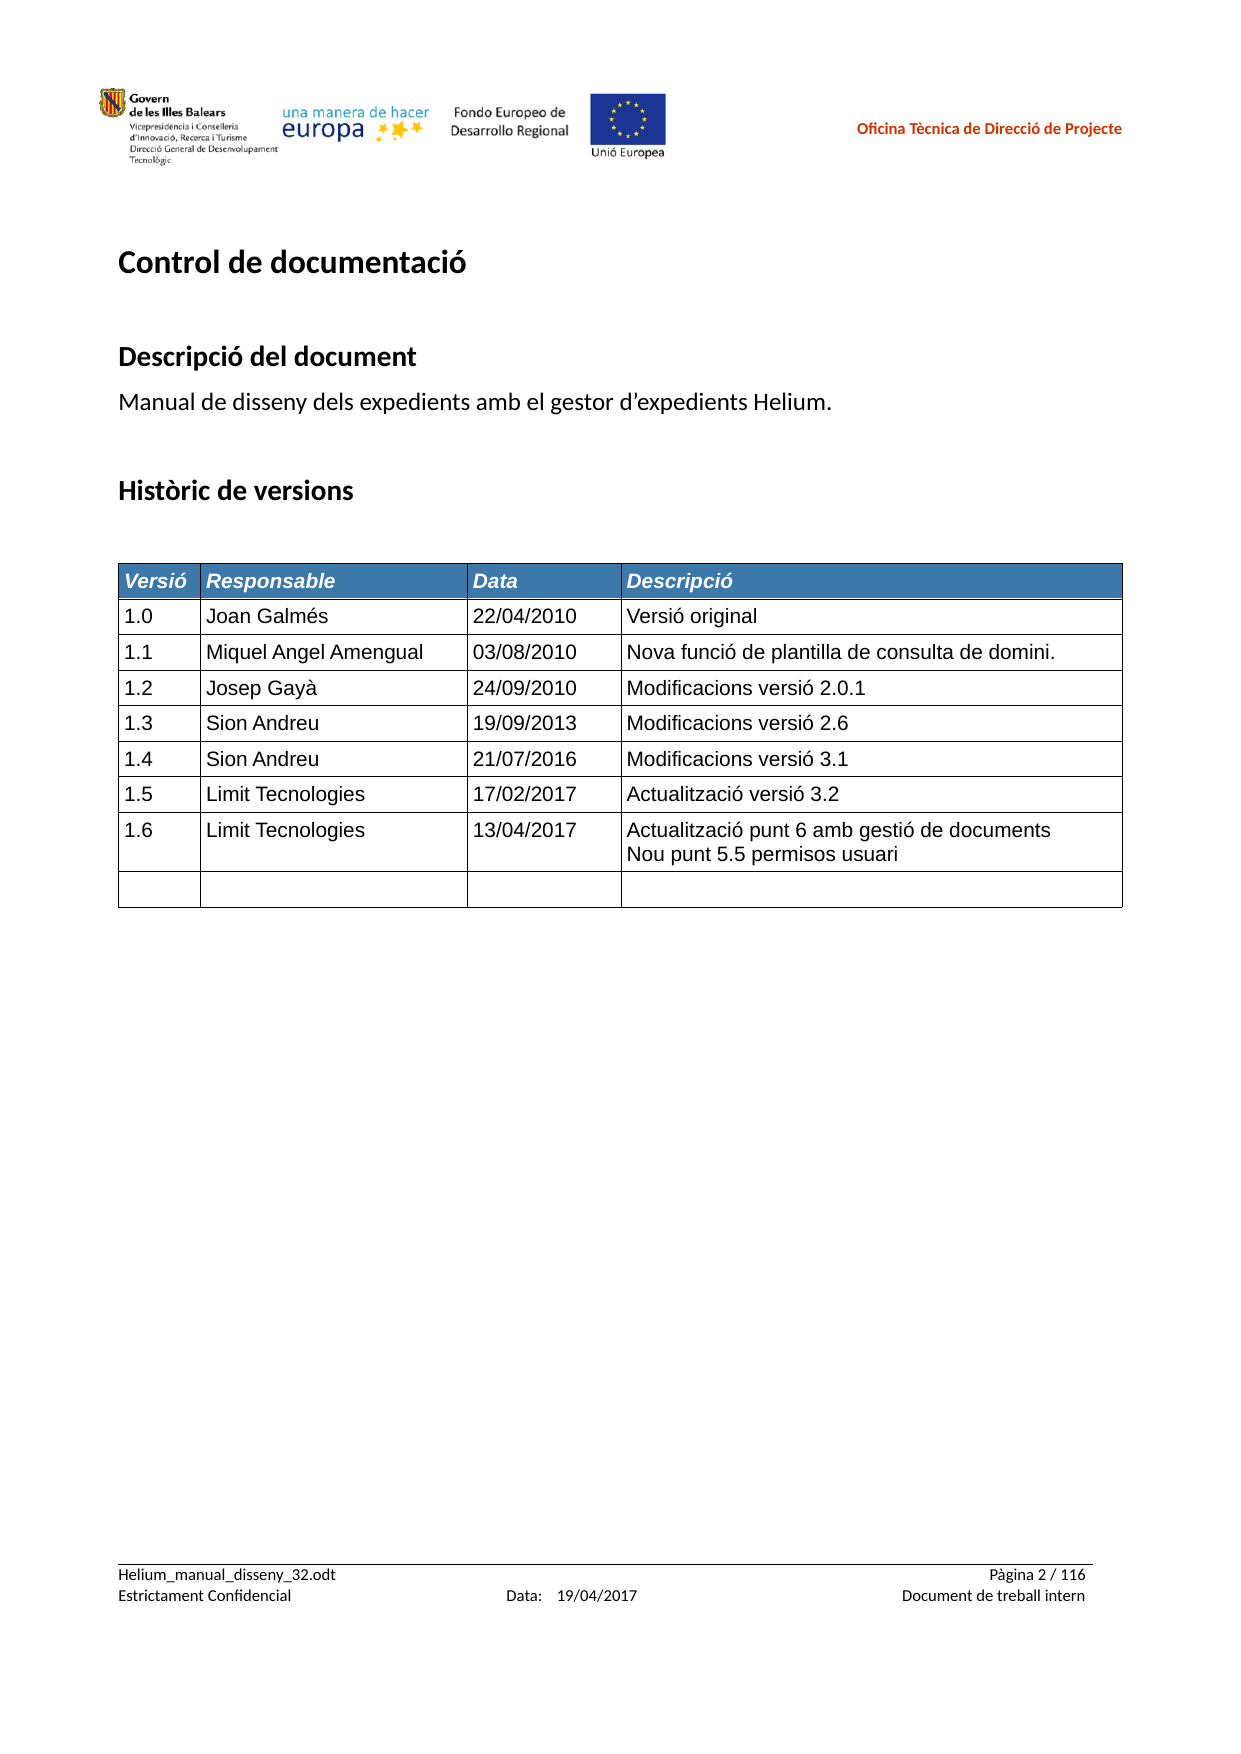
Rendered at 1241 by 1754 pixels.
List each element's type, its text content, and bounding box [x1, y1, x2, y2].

table_cell Limit Tecnologies [201, 777, 467, 812]
table_cell Sion Andreu [201, 706, 467, 741]
table_header Descripció [622, 564, 1122, 598]
table_cell Joan Galmés [201, 600, 467, 634]
table_header Versió [119, 564, 200, 598]
table_cell 03/08/2010 [468, 635, 621, 669]
table_cell 1.6 [119, 813, 200, 871]
table_cell Modificacions versió 3.1 [622, 742, 1122, 776]
text Descripció del document [118, 338, 1122, 373]
table_cell 1.5 [119, 777, 200, 812]
table_header Data [468, 564, 621, 598]
table_cell [622, 872, 1122, 907]
table_cell [201, 872, 467, 907]
table_cell 17/02/2017 [468, 777, 621, 812]
picture [99, 87, 668, 166]
text Control de documentació [118, 241, 1122, 282]
table_cell 1.3 [119, 706, 200, 741]
text Manual de disseny dels expedients amb el gestor d’expedients Helium. [118, 386, 1122, 416]
table_cell Miquel Angel Amengual [201, 635, 467, 669]
table_cell Josep Gayà [201, 671, 467, 705]
table_cell 13/04/2017 [468, 813, 621, 871]
table_cell 22/04/2010 [468, 600, 621, 634]
table_cell 1.4 [119, 742, 200, 776]
table_cell 24/09/2010 [468, 671, 621, 705]
table_cell 19/09/2013 [468, 706, 621, 741]
table_cell [468, 872, 621, 907]
table_cell 1.0 [119, 600, 200, 634]
table_cell [119, 872, 200, 907]
table_cell Actualització punt 6 amb gestió de documents Nou punt 5.5 permisos usuari [622, 813, 1122, 871]
table_cell 1.1 [119, 635, 200, 669]
text Històric de versions [118, 472, 1122, 507]
table_cell Limit Tecnologies [201, 813, 467, 871]
table_header Responsable [201, 564, 467, 598]
table_cell Versió original [622, 600, 1122, 634]
table_cell Actualització versió 3.2 [622, 777, 1122, 812]
table_cell Modificacions versió 2.0.1 [622, 671, 1122, 705]
table_cell Nova funció de plantilla de consulta de domini. [622, 635, 1122, 669]
table_cell 21/07/2016 [468, 742, 621, 776]
table_cell Sion Andreu [201, 742, 467, 776]
table_cell 1.2 [119, 671, 200, 705]
table_cell Modificacions versió 2.6 [622, 706, 1122, 741]
